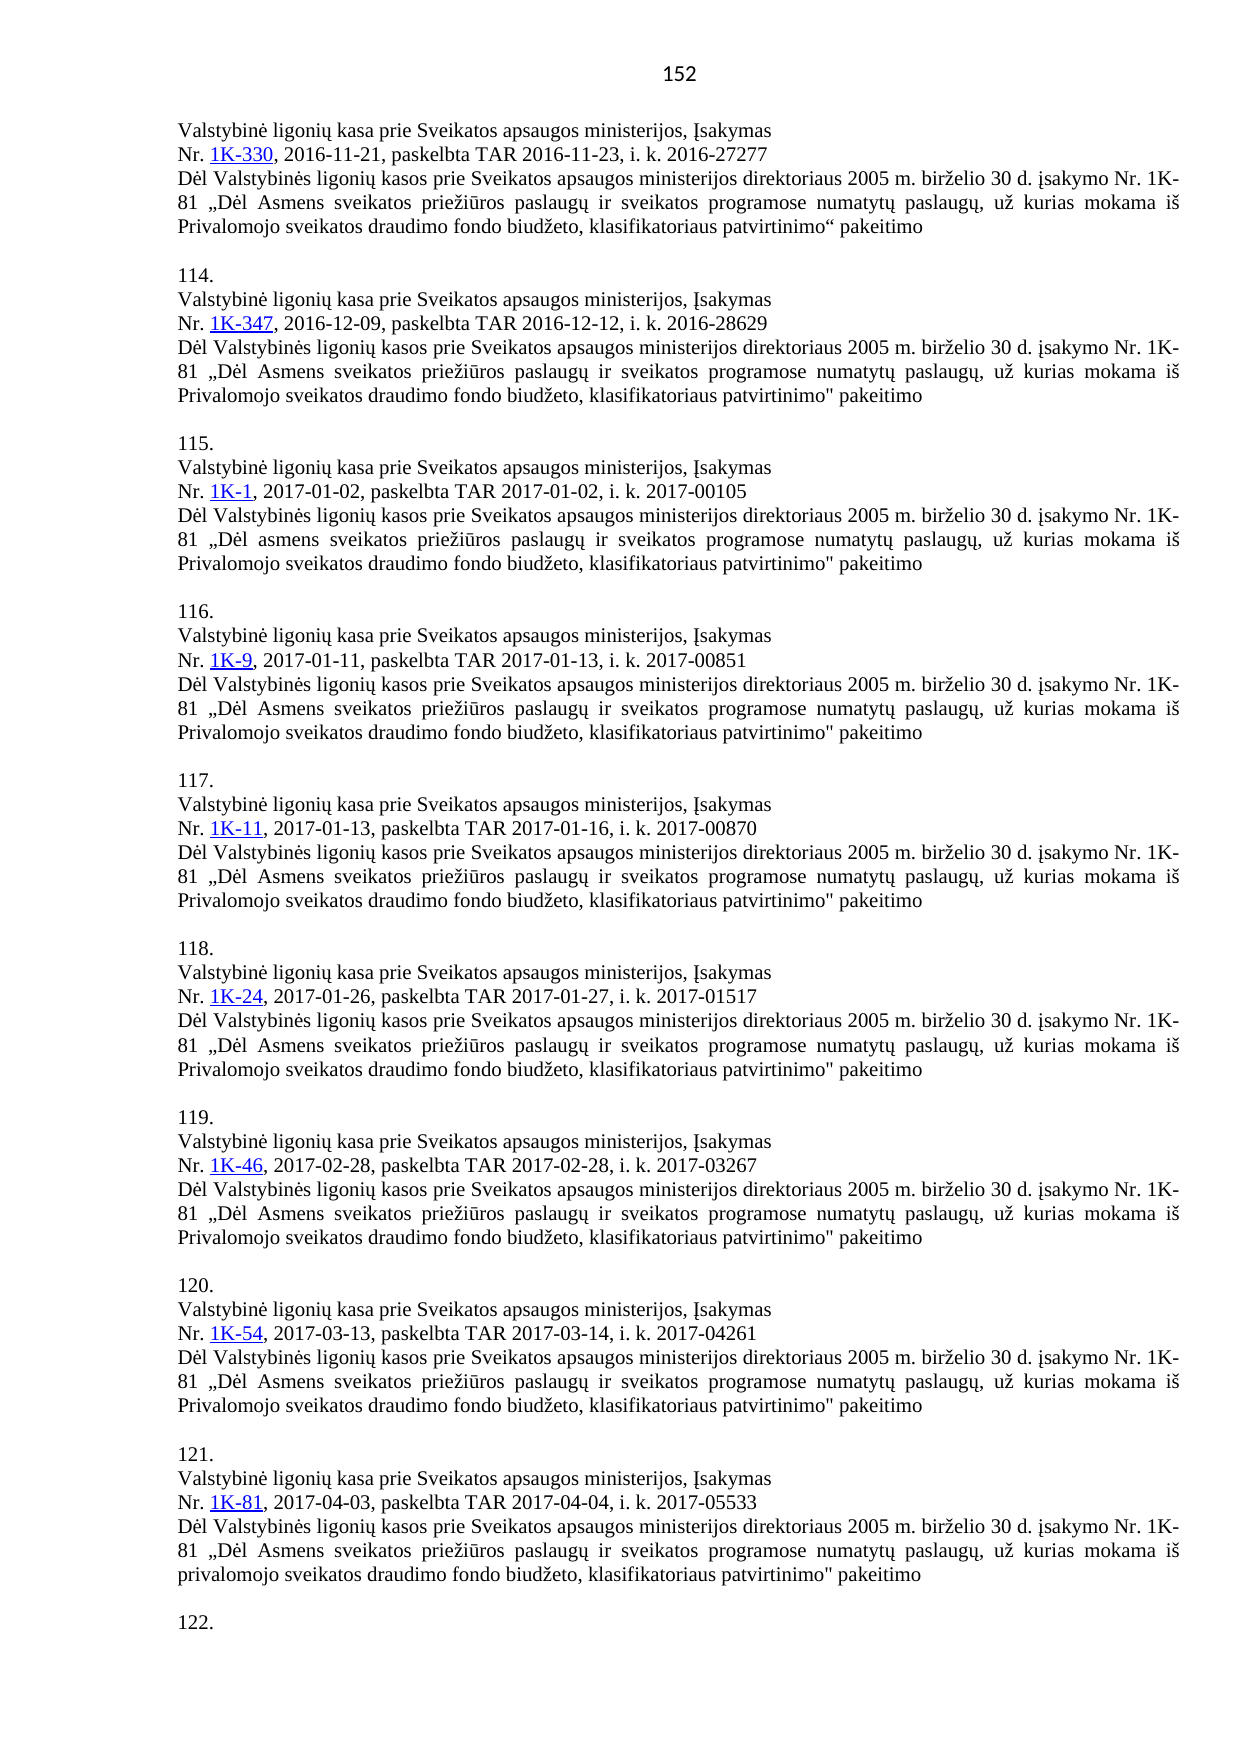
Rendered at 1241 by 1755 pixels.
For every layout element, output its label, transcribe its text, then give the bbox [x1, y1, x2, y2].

text Nr. 1K-24, 2017-01-26, paskelbta TAR 2017-01-27, i. k. 2017-01517 [177, 984, 1181, 1008]
text Valstybinė ligonių kasa prie Sveikatos apsaugos ministerijos, Įsakymas [177, 792, 1181, 816]
text Valstybinė ligonių kasa prie Sveikatos apsaugos ministerijos, Įsakymas [177, 1466, 1181, 1490]
text 120. [177, 1273, 1181, 1297]
text Valstybinė ligonių kasa prie Sveikatos apsaugos ministerijos, Įsakymas [177, 1129, 1181, 1153]
text Nr. 1K-81, 2017-04-03, paskelbta TAR 2017-04-04, i. k. 2017-05533 [177, 1490, 1181, 1514]
text Nr. 1K-46, 2017-02-28, paskelbta TAR 2017-02-28, i. k. 2017-03267 [177, 1153, 1181, 1177]
text Nr. 1K-347, 2016-12-09, paskelbta TAR 2016-12-12, i. k. 2016-28629 [177, 311, 1181, 335]
text Dėl Valstybinės ligonių kasos prie Sveikatos apsaugos ministerijos direktoriaus 2005 m. birželio 30 d. įsakymo Nr. 1K-81 „Dėl Asmens sveikatos priežiūros paslaugų ir sveikatos programose numatytų paslaugų, už kurias mokama iš Privalomojo sveikatos draudimo fondo biudžeto, klasifikatoriaus patvirtinimo" pakeitimo [177, 840, 1181, 912]
text Nr. 1K-11, 2017-01-13, paskelbta TAR 2017-01-16, i. k. 2017-00870 [177, 816, 1181, 840]
text Dėl Valstybinės ligonių kasos prie Sveikatos apsaugos ministerijos direktoriaus 2005 m. birželio 30 d. įsakymo Nr. 1K-81 „Dėl asmens sveikatos priežiūros paslaugų ir sveikatos programose numatytų paslaugų, už kurias mokama iš Privalomojo sveikatos draudimo fondo biudžeto, klasifikatoriaus patvirtinimo" pakeitimo [177, 503, 1181, 575]
text Dėl Valstybinės ligonių kasos prie Sveikatos apsaugos ministerijos direktoriaus 2005 m. birželio 30 d. įsakymo Nr. 1K-81 „Dėl Asmens sveikatos priežiūros paslaugų ir sveikatos programose numatytų paslaugų, už kurias mokama iš Privalomojo sveikatos draudimo fondo biudžeto, klasifikatoriaus patvirtinimo" pakeitimo [177, 335, 1181, 407]
text Dėl Valstybinės ligonių kasos prie Sveikatos apsaugos ministerijos direktoriaus 2005 m. birželio 30 d. įsakymo Nr. 1K-81 „Dėl Asmens sveikatos priežiūros paslaugų ir sveikatos programose numatytų paslaugų, už kurias mokama iš Privalomojo sveikatos draudimo fondo biudžeto, klasifikatoriaus patvirtinimo" pakeitimo [177, 1008, 1181, 1081]
text Nr. 1K-9, 2017-01-11, paskelbta TAR 2017-01-13, i. k. 2017-00851 [177, 647, 1181, 672]
text Dėl Valstybinės ligonių kasos prie Sveikatos apsaugos ministerijos direktoriaus 2005 m. birželio 30 d. įsakymo Nr. 1K-81 „Dėl Asmens sveikatos priežiūros paslaugų ir sveikatos programose numatytų paslaugų, už kurias mokama iš Privalomojo sveikatos draudimo fondo biudžeto, klasifikatoriaus patvirtinimo" pakeitimo [177, 1177, 1181, 1249]
text Nr. 1K-54, 2017-03-13, paskelbta TAR 2017-03-14, i. k. 2017-04261 [177, 1321, 1181, 1345]
text Valstybinė ligonių kasa prie Sveikatos apsaugos ministerijos, Įsakymas [177, 1297, 1181, 1321]
text 115. [177, 431, 1181, 455]
text 122. [177, 1610, 1181, 1634]
text Dėl Valstybinės ligonių kasos prie Sveikatos apsaugos ministerijos direktoriaus 2005 m. birželio 30 d. įsakymo Nr. 1K-81 „Dėl Asmens sveikatos priežiūros paslaugų ir sveikatos programose numatytų paslaugų, už kurias mokama iš Privalomojo sveikatos draudimo fondo biudžeto, klasifikatoriaus patvirtinimo" pakeitimo [177, 672, 1181, 744]
text 116. [177, 599, 1181, 623]
text Valstybinė ligonių kasa prie Sveikatos apsaugos ministerijos, Įsakymas [177, 118, 1181, 142]
text Valstybinė ligonių kasa prie Sveikatos apsaugos ministerijos, Įsakymas [177, 960, 1181, 984]
text Dėl Valstybinės ligonių kasos prie Sveikatos apsaugos ministerijos direktoriaus 2005 m. birželio 30 d. įsakymo Nr. 1K-81 „Dėl Asmens sveikatos priežiūros paslaugų ir sveikatos programose numatytų paslaugų, už kurias mokama iš privalomojo sveikatos draudimo fondo biudžeto, klasifikatoriaus patvirtinimo" pakeitimo [177, 1514, 1181, 1586]
text Valstybinė ligonių kasa prie Sveikatos apsaugos ministerijos, Įsakymas [177, 623, 1181, 647]
text 118. [177, 936, 1181, 960]
text Valstybinė ligonių kasa prie Sveikatos apsaugos ministerijos, Įsakymas [177, 455, 1181, 479]
text Dėl Valstybinės ligonių kasos prie Sveikatos apsaugos ministerijos direktoriaus 2005 m. birželio 30 d. įsakymo Nr. 1K-81 „Dėl Asmens sveikatos priežiūros paslaugų ir sveikatos programose numatytų paslaugų, už kurias mokama iš Privalomojo sveikatos draudimo fondo biudžeto, klasifikatoriaus patvirtinimo" pakeitimo [177, 1345, 1181, 1417]
text 119. [177, 1105, 1181, 1129]
text Valstybinė ligonių kasa prie Sveikatos apsaugos ministerijos, Įsakymas [177, 287, 1181, 311]
text Nr. 1K-1, 2017-01-02, paskelbta TAR 2017-01-02, i. k. 2017-00105 [177, 479, 1181, 503]
text 121. [177, 1442, 1181, 1466]
text 114. [177, 262, 1181, 287]
text Dėl Valstybinės ligonių kasos prie Sveikatos apsaugos ministerijos direktoriaus 2005 m. birželio 30 d. įsakymo Nr. 1K-81 „Dėl Asmens sveikatos priežiūros paslaugų ir sveikatos programose numatytų paslaugų, už kurias mokama iš Privalomojo sveikatos draudimo fondo biudžeto, klasifikatoriaus patvirtinimo“ pakeitimo [177, 166, 1181, 238]
text 117. [177, 768, 1181, 792]
text Nr. 1K-330, 2016-11-21, paskelbta TAR 2016-11-23, i. k. 2016-27277 [177, 142, 1181, 166]
